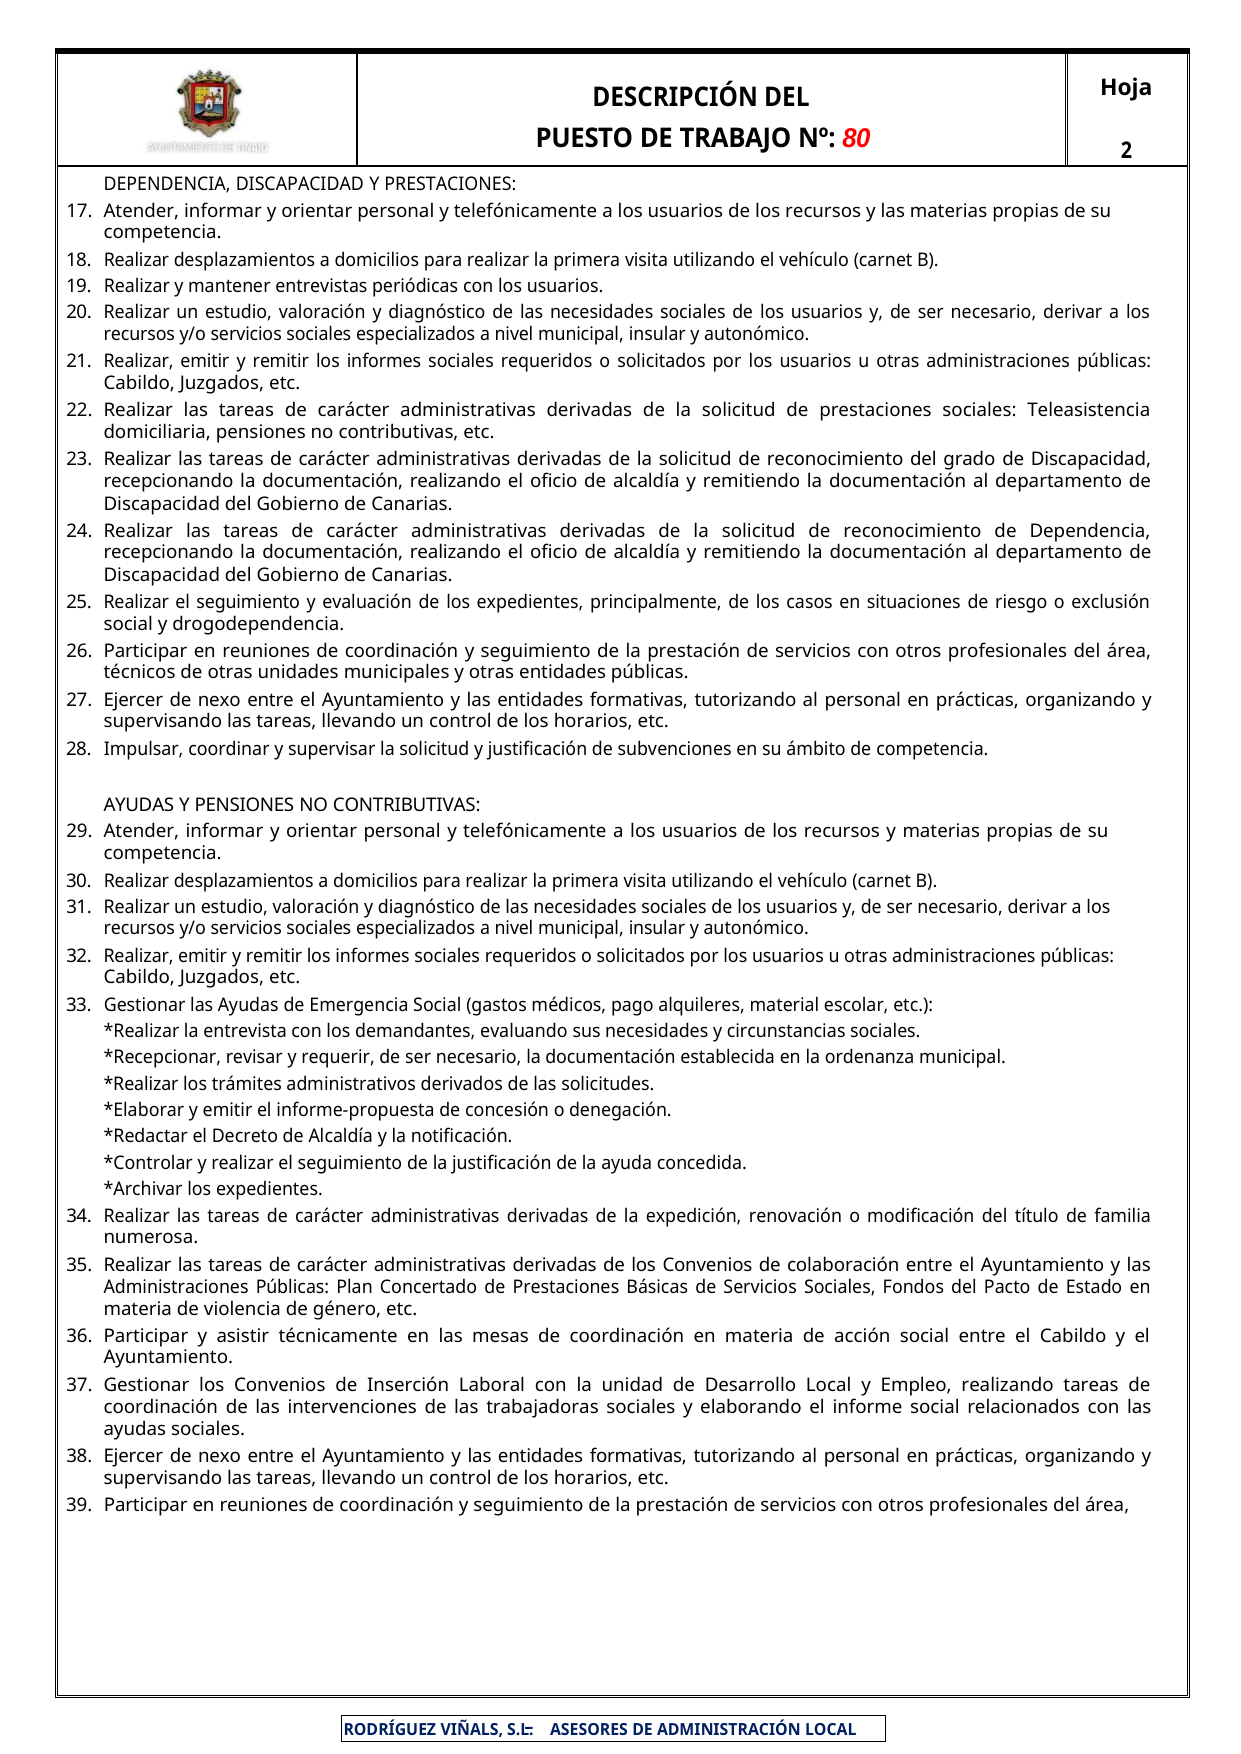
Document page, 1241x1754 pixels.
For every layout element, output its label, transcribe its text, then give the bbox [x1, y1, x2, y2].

table_cell DEPENDENCIA, DISCAPACIDAD Y PRESTACIONES: Atender, informar y orientar personal y telefónicamente a los usuarios de los recursos y las materias propias de su competencia. Realizar desplazamientos a domicilios para realizar la primera visita utilizando el vehículo (carnet B). Realizar y mantener entrevistas periódicas con los usuarios. Realizar un estudio, valoración y diagnóstico de las necesidades sociales de los usuarios y, de ser necesario, derivar a los recursos y/o servicios sociales especializados a nivel municipal, insular y autonómico. Realizar, emitir y remitir los informes sociales requeridos o solicitados por los usuarios u otras administraciones públicas: Cabildo, Juzgados, etc. Realizar las tareas de carácter administrativas derivadas de la solicitud de prestaciones sociales: Teleasistencia domiciliaria, pensiones no contributivas, etc. Realizar las tareas de carácter administrativas derivadas de la solicitud de reconocimiento del grado de Discapacidad, recepcionando la documentación, realizando el oficio de alcaldía y remitiendo la documentación al departamento de Discapacidad del Gobierno de Canarias. Realizar las tareas de carácter administrativas derivadas de la solicitud de reconocimiento de Dependencia, recepcionando la documentación, realizando el oficio de alcaldía y remitiendo la documentación al departamento de Discapacidad del Gobierno de Canarias. Realizar el seguimiento y evaluación de los expedientes, principalmente, de los casos en situaciones de riesgo o exclusión social y drogodependencia. Participar en reuniones de coordinación y seguimiento de la prestación de servicios con otros profesionales del área, técnicos de otras unidades municipales y otras entidades públicas. Ejercer de nexo entre el Ayuntamiento y las entidades formativas, tutorizando al personal en prácticas, organizando y supervisando las tareas, llevando un control de los horarios, etc. Impulsar, coordinar y supervisar la solicitud y justificación de subvenciones en su ámbito de competencia. AYUDAS Y PENSIONES NO CONTRIBUTIVAS: Atender, informar y orientar personal y telefónicamente a los usuarios de los recursos y materias propias de su competencia. Realizar desplazamientos a domicilios para realizar la primera visita utilizando el vehículo (carnet B). Realizar un estudio, valoración y diagnóstico de las necesidades sociales de los usuarios y, de ser necesario, derivar a los recursos y/o servicios sociales especializados a nivel municipal, insular y autonómico. Realizar, emitir y remitir los informes sociales requeridos o solicitados por los usuarios u otras administraciones públicas: Cabildo, Juzgados, etc. Gestionar las Ayudas de Emergencia Social (gastos médicos, pago alquileres, material escolar, etc.): *Realizar la entrevista con los demandantes, evaluando sus necesidades y circunstancias sociales. *Recepcionar, revisar y requerir, de ser necesario, la documentación establecida en la ordenanza municipal. *Realizar los trámites administrativos derivados de las solicitudes. *Elaborar y emitir el informe-propuesta de concesión o denegación. *Redactar el Decreto de Alcaldía y la notificación. *Controlar y realizar el seguimiento de la justificación de la ayuda concedida. *Archivar los expedientes. Realizar las tareas de carácter administrativas derivadas de la expedición, renovación o modificación del título de familia numerosa. Realizar las tareas de carácter administrativas derivadas de los Convenios de colaboración entre el Ayuntamiento y las Administraciones Públicas: Plan Concertado de Prestaciones Básicas de Servicios Sociales, Fondos del Pacto de Estado en materia de violencia de género, etc. Participar y asistir técnicamente en las mesas de coordinación en materia de acción social entre el Cabildo y el Ayuntamiento. Gestionar los Convenios de Inserción Laboral con la unidad de Desarrollo Local y Empleo, realizando tareas de coordinación de las intervenciones de las trabajadoras sociales y elaborando el informe social relacionados con las ayudas sociales. Ejercer de nexo entre el Ayuntamiento y las entidades formativas, tutorizando al personal en prácticas, organizando y supervisando las tareas, llevando un control de los horarios, etc. Participar en reuniones de coordinación y seguimiento de la prestación de servicios con otros profesionales del área, [58, 167, 1187, 1695]
table_header DESCRIPCIÓN DEL PUESTO DE TRABAJO Nº: 80 [358, 54, 1065, 165]
table_header Hoja 2 [1068, 54, 1187, 165]
table_header [58, 54, 356, 165]
picture [142, 63, 275, 156]
